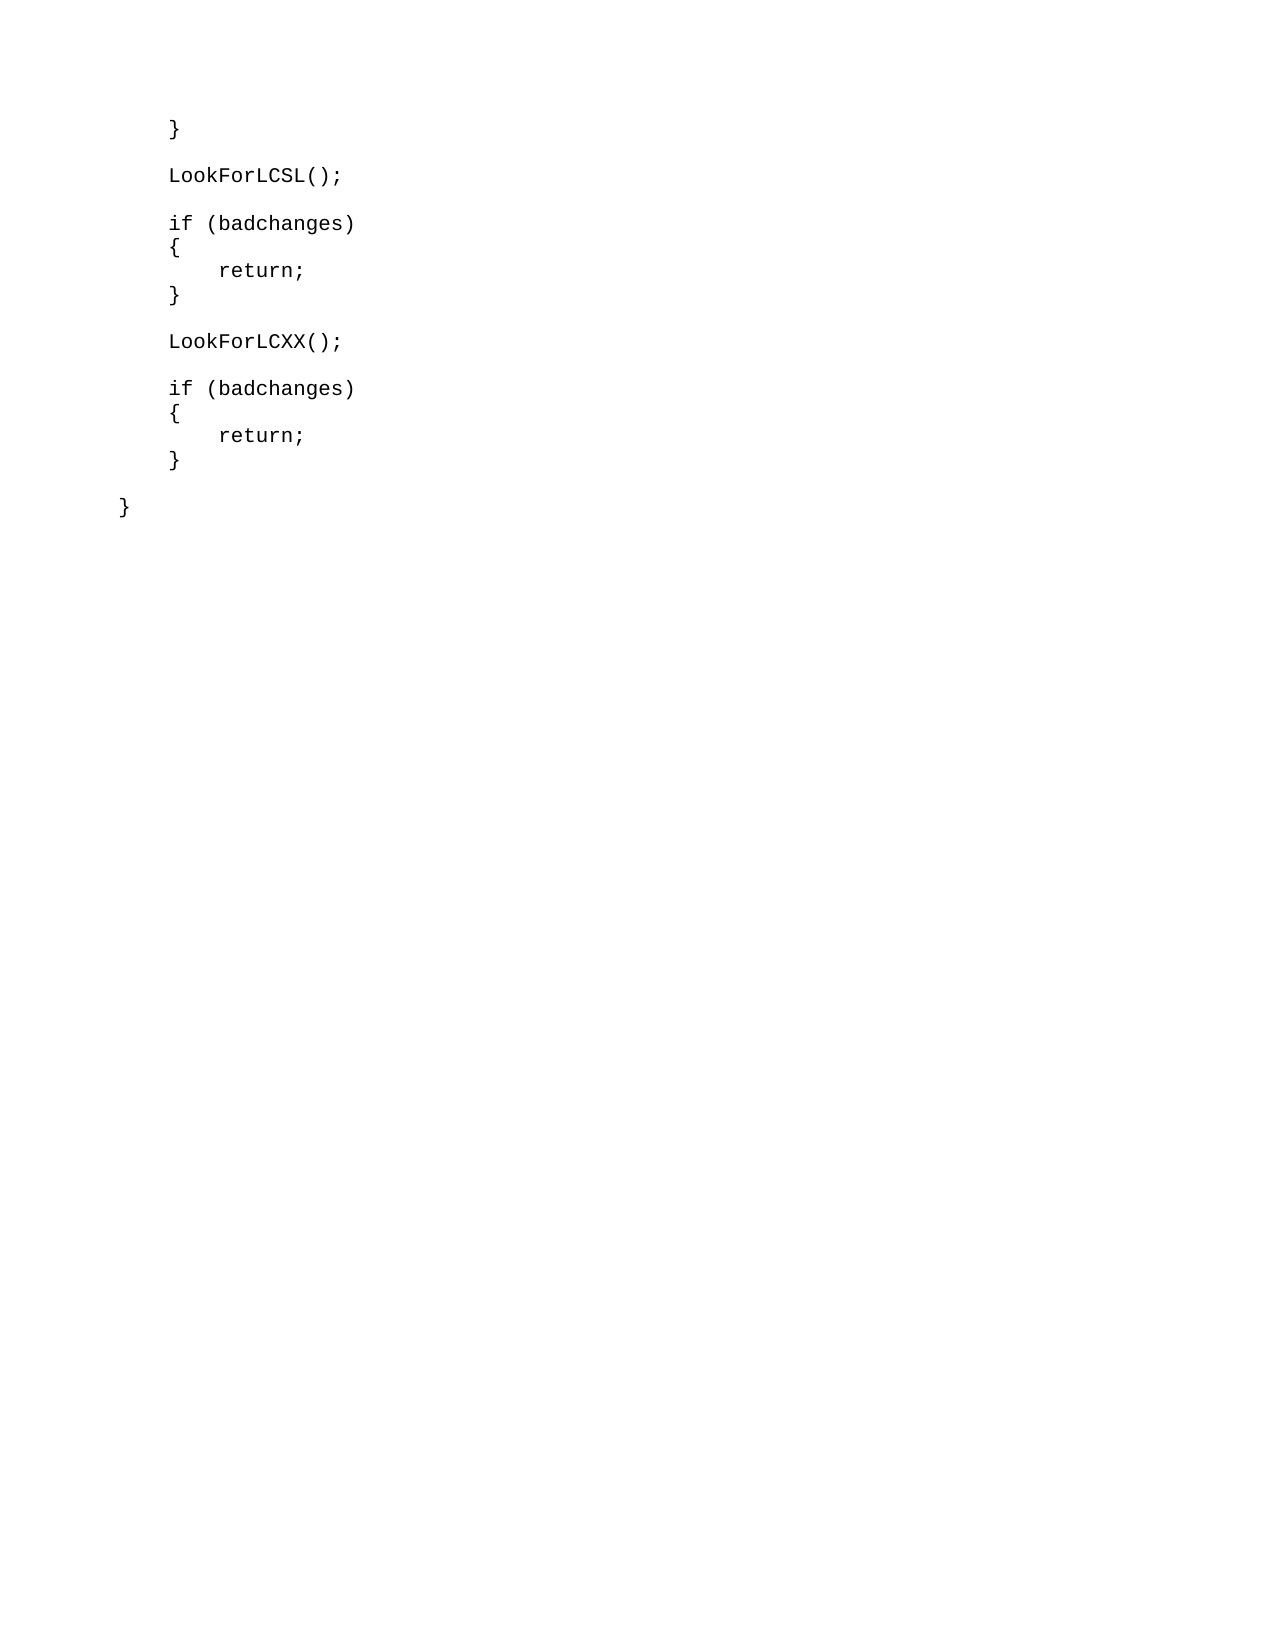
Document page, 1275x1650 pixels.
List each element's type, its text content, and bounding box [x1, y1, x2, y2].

text { [118, 236, 1157, 260]
text if (badchanges) [118, 378, 1157, 402]
text if (badchanges) [118, 213, 1157, 236]
text } [118, 496, 1157, 520]
text LookForLCSL(); [118, 165, 1157, 189]
text } [118, 449, 1157, 473]
text } [118, 284, 1157, 307]
text return; [118, 260, 1157, 284]
text { [118, 402, 1157, 426]
text } [118, 118, 1157, 142]
text LookForLCXX(); [118, 331, 1157, 354]
text return; [118, 426, 1157, 449]
